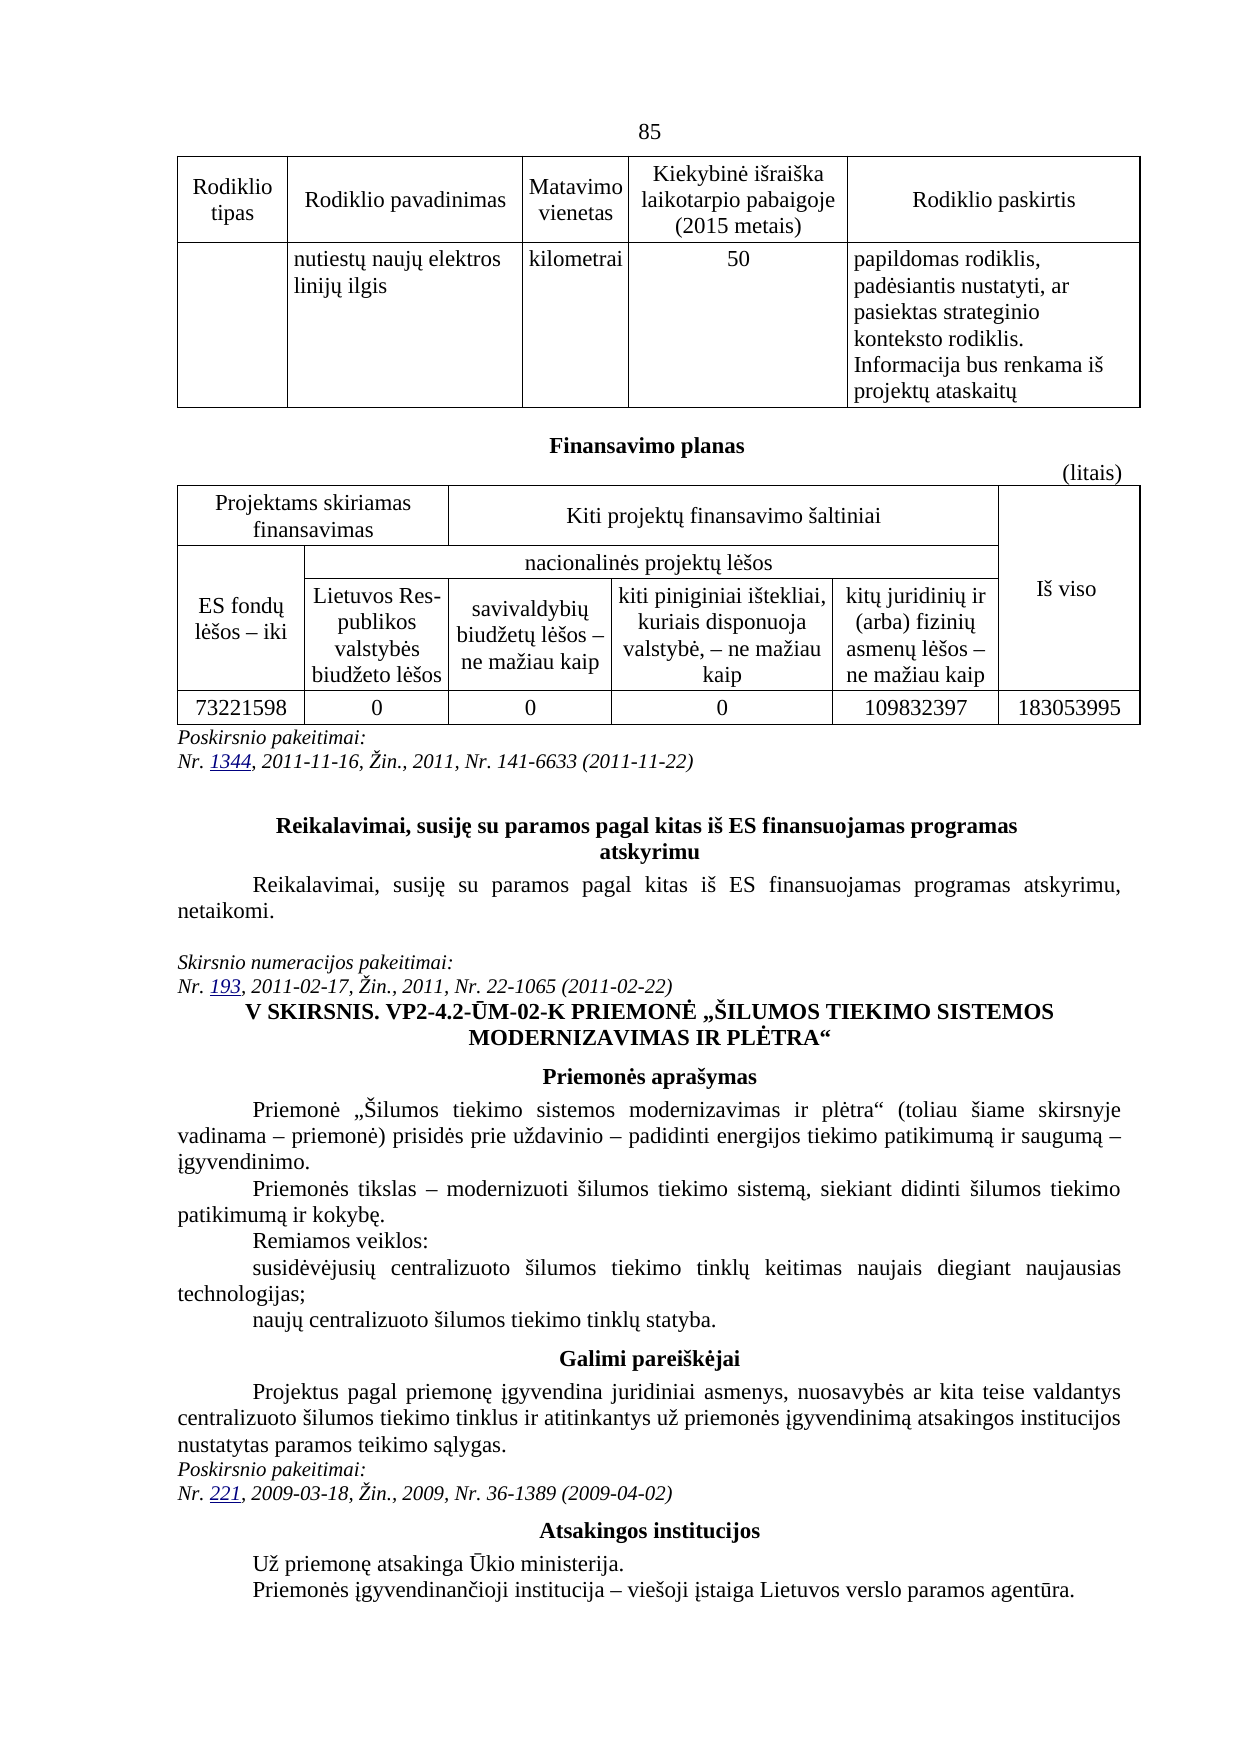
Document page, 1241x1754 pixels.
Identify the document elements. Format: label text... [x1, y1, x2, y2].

table_cell 0 [612, 691, 832, 724]
table_cell [178, 243, 287, 407]
text Nr. 221, 2009-03-18, Žin., 2009, Nr. 36-1389 (2009-04-02) [177, 1481, 1122, 1505]
text Projektus pagal priemonę įgyvendina juridiniai asmenys, nuosavybės ar kita teise valdantys centralizuoto šilumos tiekimo tinklus ir atitinkantys už priemonės įgyvendinimą atsakingos institucijos nustatytas paramos teikimo sąlygas. [177, 1378, 1122, 1457]
table_cell kilometrai [523, 243, 628, 407]
table_header Iš viso [999, 486, 1139, 690]
text Priemonės aprašymas [177, 1063, 1122, 1089]
text Reikalavimai, susiję su paramos pagal kitas iš ES finansuojamas programas atskyrimu [177, 785, 1122, 864]
table_header Kiekybinė išraiška laikotarpio pabaigoje (2015 metais) [629, 157, 847, 242]
text Poskirsnio pakeitimai: [177, 1457, 1122, 1481]
table_header Projektams skiriamas finansavimas [178, 486, 448, 545]
text naujų centralizuoto šilumos tiekimo tinklų statyba. [177, 1306, 1122, 1333]
text Nr. 193, 2011-02-17, Žin., 2011, Nr. 22-1065 (2011-02-22) [177, 974, 1122, 998]
table_header Rodiklio paskirtis [848, 157, 1139, 242]
text (litais) [177, 459, 1122, 485]
table_header Kiti projektų finansavimo šaltiniai [449, 486, 998, 545]
table_cell 73221598 [178, 691, 304, 724]
text Nr. 1344, 2011-11-16, Žin., 2011, Nr. 141-6633 (2011-11-22) [177, 749, 1122, 773]
table_cell Lietuvos Res­publikos valsty­bės biudžeto lėšos [305, 579, 448, 690]
table_cell kitų juridinių ir (arba) fizinių asmenų lėšos – ne mažiau kaip [833, 579, 998, 690]
text Finansavimo planas [177, 433, 1122, 459]
subtitle V SKIRSNIS. VP2-4.2-ŪM-02-K priemonė „Šilumos tiekimo sistemos modernizavimas ir plėtra“ [177, 998, 1122, 1051]
text Priemonės įgyvendinančioji institucija – viešoji įstaiga Lietuvos verslo paramos agentūra. [177, 1577, 1122, 1603]
table_header Matavimo vienetas [523, 157, 628, 242]
table_cell savivaldybių biudžetų lėšos – ne mažiau kaip [449, 579, 611, 690]
table_header Rodiklio pavadinimas [288, 157, 522, 242]
table_cell ES fondų lėšos – iki [178, 546, 304, 690]
text Priemonės tikslas – modernizuoti šilumos tiekimo sistemą, siekiant didinti šilumos tiekimo patikimumą ir kokybę. [177, 1175, 1122, 1227]
text Poskirsnio pakeitimai: [177, 725, 1122, 749]
table_cell kiti piniginiai ištekliai, kuriais disponuoja valstybė, – ne mažiau kaip [612, 579, 832, 690]
table_cell 0 [305, 691, 448, 724]
text Remiamos veiklos: [177, 1227, 1122, 1254]
table_cell 183053995 [999, 691, 1139, 724]
text Skirsnio numeracijos pakeitimai: [177, 950, 1122, 974]
text Atsakingos institucijos [177, 1518, 1122, 1544]
table_cell 50 [629, 243, 847, 407]
table_cell papildomas rodiklis, padėsiantis nustatyti, ar pasiektas strateginio konteksto rodiklis. Informacija bus renkama iš projektų ataskaitų [848, 243, 1139, 407]
text Už priemonę atsakinga Ūkio ministerija. [177, 1550, 1122, 1577]
table_cell nutiestų naujų elektros linijų ilgis [288, 243, 522, 407]
text Reikalavimai, susiję su paramos pagal kitas iš ES finansuojamas programas atskyrimu, netaikomi. [177, 871, 1122, 923]
table_cell nacionalinės projektų lėšos [305, 546, 998, 578]
table_cell 0 [449, 691, 611, 724]
table_header Rodiklio tipas [178, 157, 287, 242]
text Galimi pareiškėjai [177, 1345, 1122, 1372]
table_cell 109832397 [833, 691, 998, 724]
text susidėvėjusių centralizuoto šilumos tiekimo tinklų keitimas naujais diegiant naujausias technologijas; [177, 1254, 1122, 1306]
text Priemonė „Šilumos tiekimo sistemos modernizavimas ir plėtra“ (toliau šiame skirsnyje vadinama – priemonė) prisidės prie uždavinio – padidinti energijos tiekimo patikimumą ir saugumą – įgyvendinimo. [177, 1096, 1122, 1175]
